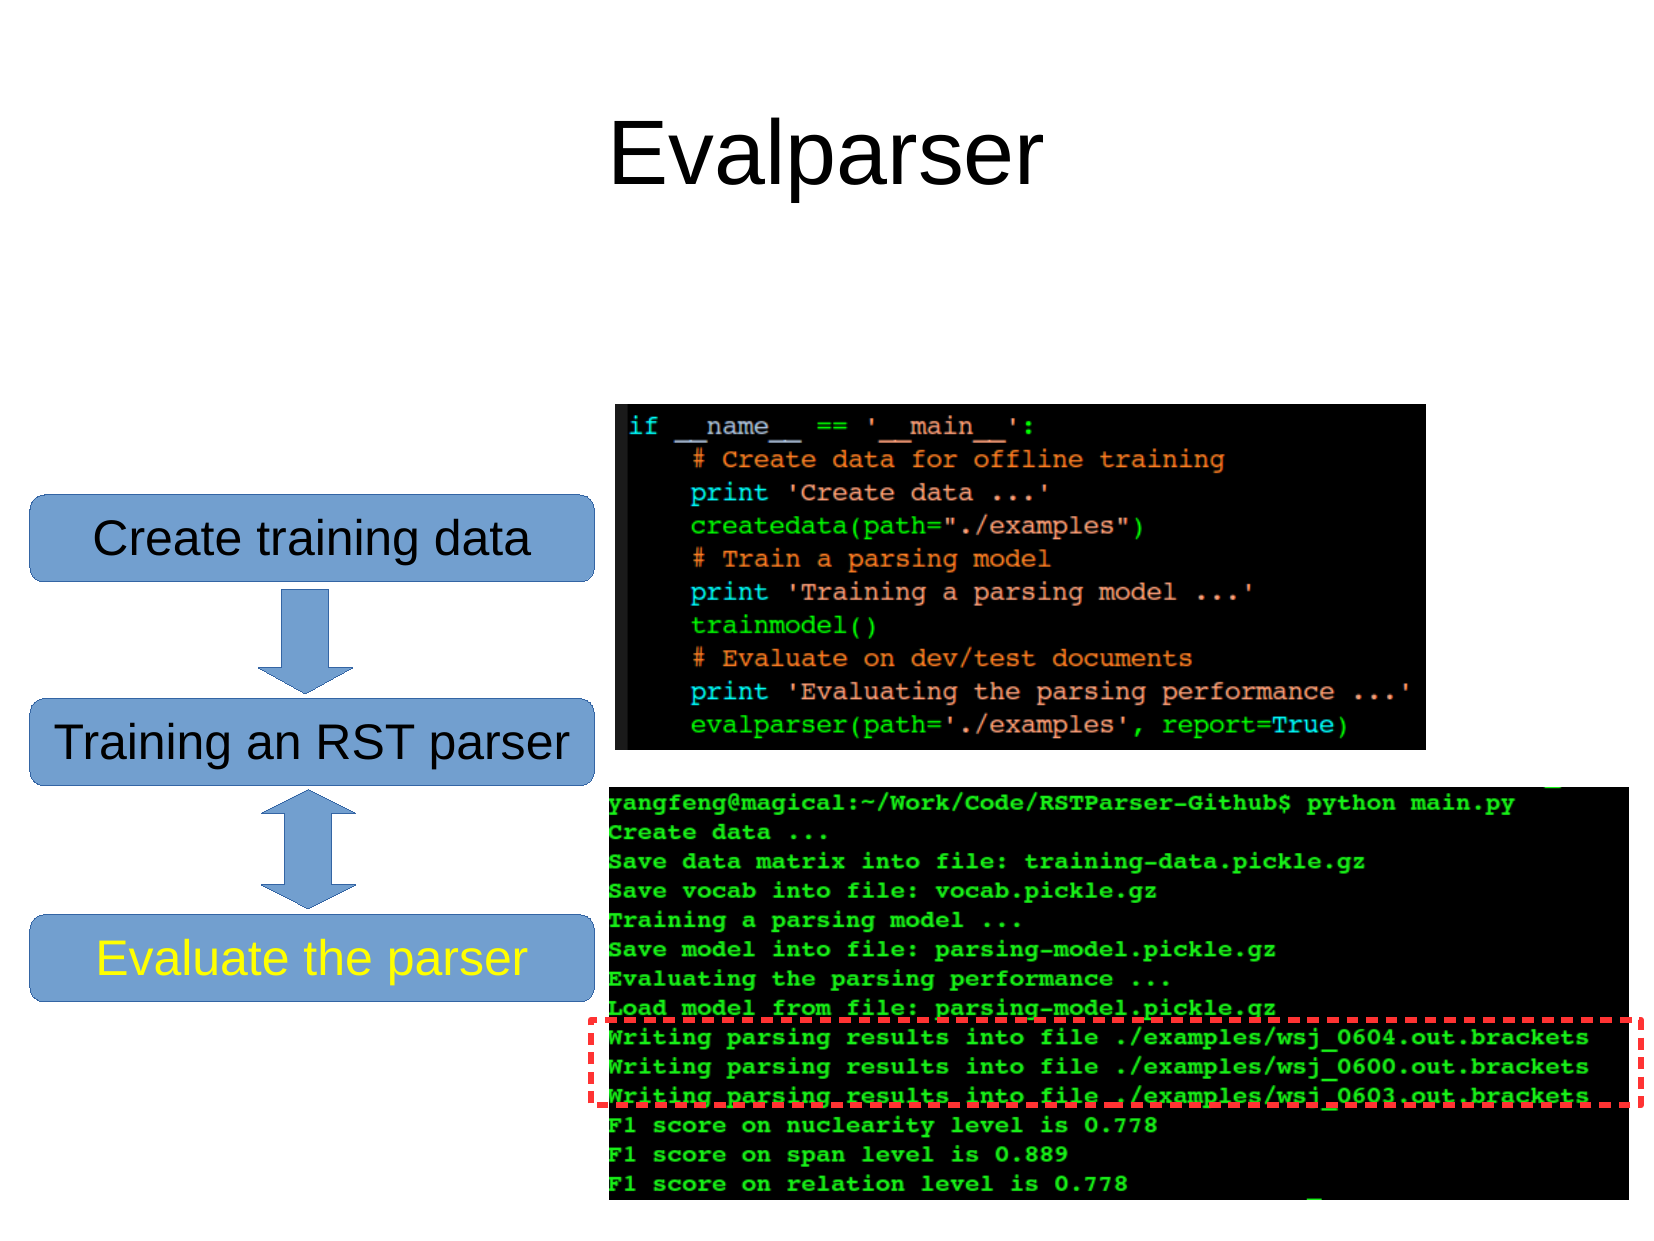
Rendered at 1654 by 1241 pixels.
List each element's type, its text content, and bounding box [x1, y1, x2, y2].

text_box [258, 589, 353, 694]
text_box Create training data [29, 494, 595, 582]
text_box [261, 789, 356, 909]
picture [609, 787, 1629, 1201]
text_box Evaluate the parser [29, 914, 595, 1002]
picture [615, 404, 1426, 751]
text_box Training an RST parser [29, 698, 595, 786]
title Evalparser [82, 49, 1571, 257]
